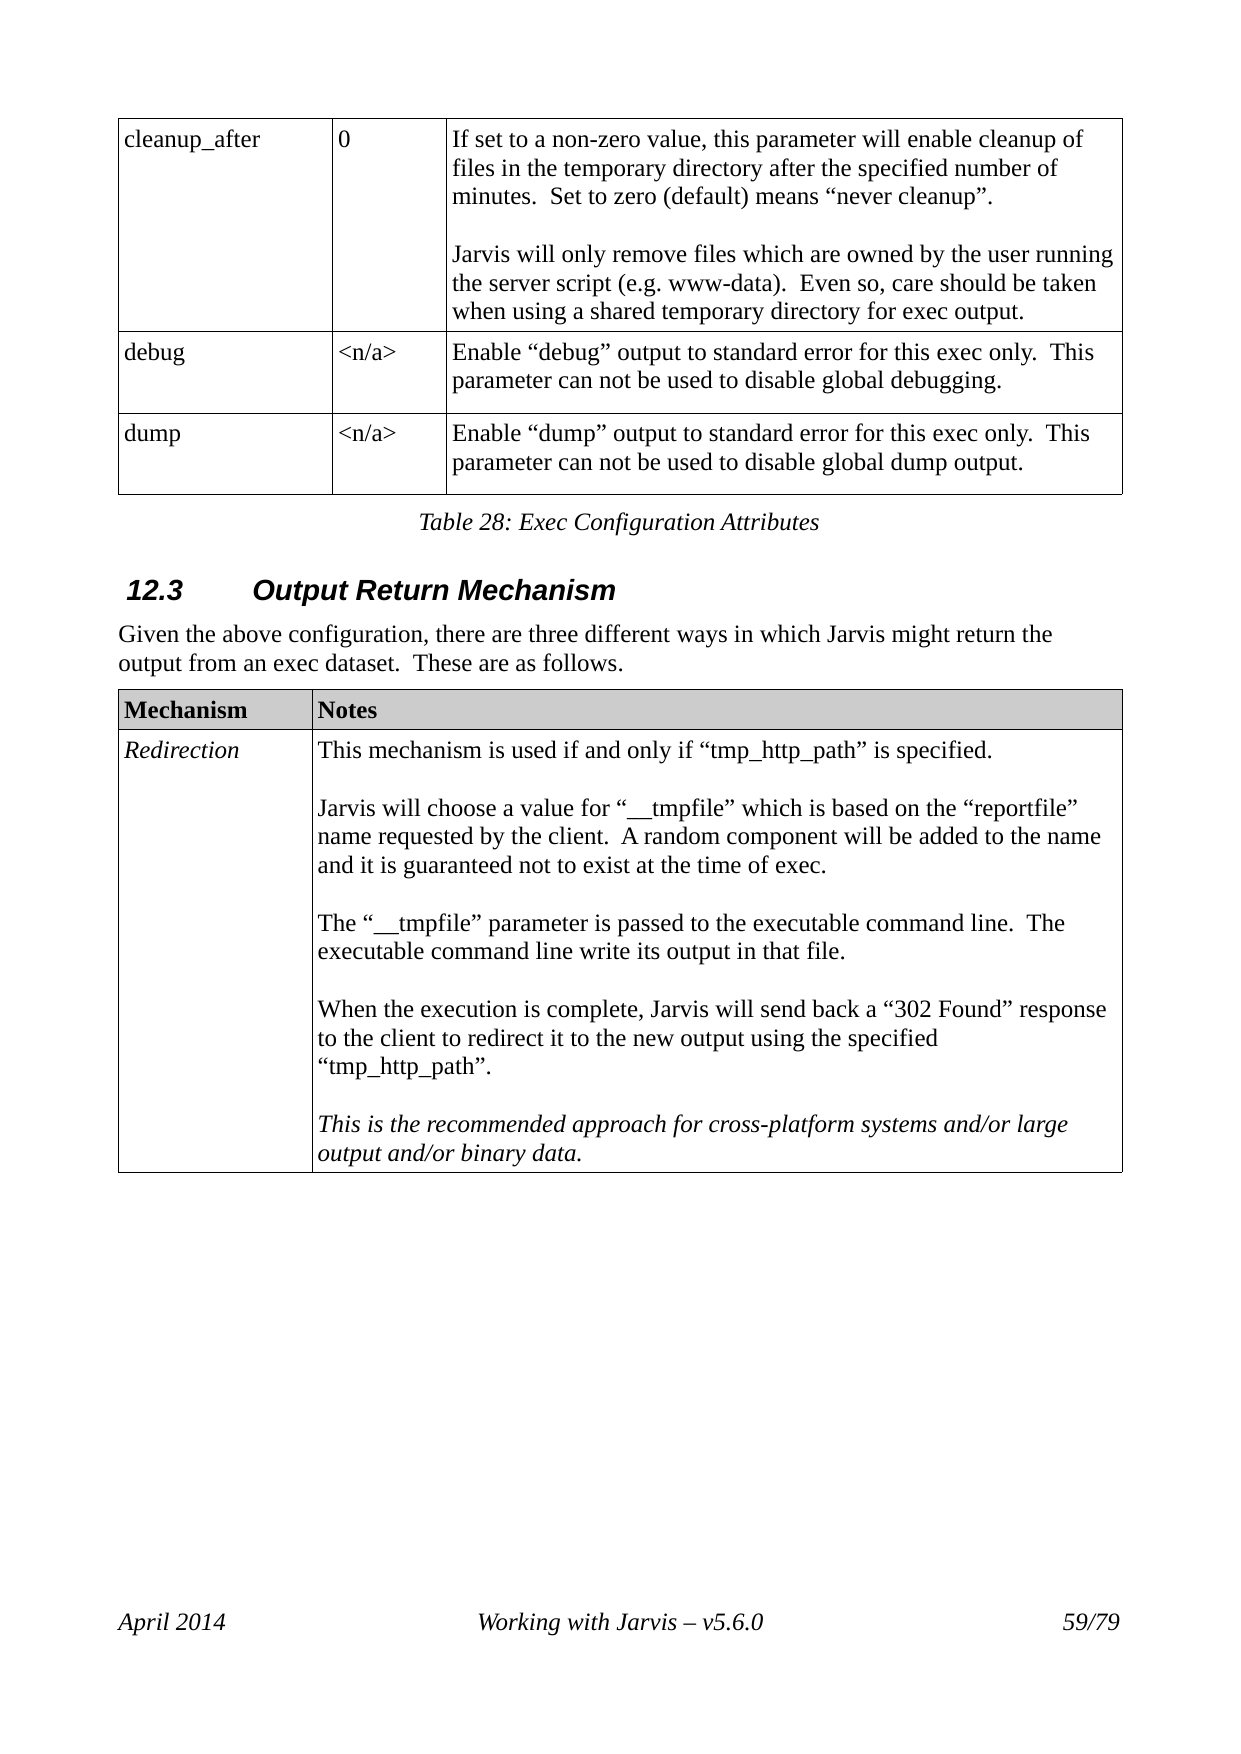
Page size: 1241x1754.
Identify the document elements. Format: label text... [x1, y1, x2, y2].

table_cell Enable “debug” output to standard error for this exec only. This parameter can not be used to disable global debugging. [447, 332, 1122, 412]
table_cell 0 [333, 119, 446, 331]
table_cell Redirection [119, 730, 312, 1172]
table_cell debug [119, 332, 332, 412]
table_cell <n/a> [333, 332, 446, 412]
table_header Mechanism [119, 690, 312, 729]
table_cell cleanup_after [119, 119, 332, 331]
table_cell Enable “dump” output to standard error for this exec only. This parameter can not be used to disable global dump output. [447, 414, 1122, 494]
table_cell If set to a non-zero value, this parameter will enable cleanup of files in the temporary directory after the specified number of minutes. Set to zero (default) means “never cleanup”. Jarvis will only remove files which are owned by the user running the server script (e.g. www-data). Even so, care should be taken when using a shared temporary directory for exec output. [447, 119, 1122, 331]
table_cell dump [119, 414, 332, 494]
table_header Notes [313, 690, 1122, 729]
table_cell This mechanism is used if and only if “tmp_http_path” is specified. Jarvis will choose a value for “__tmpfile” which is based on the “reportfile” name requested by the client. A random component will be added to the name and it is guaranteed not to exist at the time of exec. The “__tmpfile” parameter is passed to the executable command line. The executable command line write its output in that file. When the execution is complete, Jarvis will send back a “302 Found” response to the client to redirect it to the new output using the specified “tmp_http_path”. This is the recommended approach for cross-platform systems and/or large output and/or binary data. [313, 730, 1122, 1172]
table_cell <n/a> [333, 414, 446, 494]
subtitle Output Return Mechanism [118, 573, 1122, 606]
text Table 28: Exec Configuration Attributes [118, 507, 1122, 535]
text Given the above configuration, there are three different ways in which Jarvis might return the output from an exec dataset. These are as follows. [118, 619, 1122, 676]
